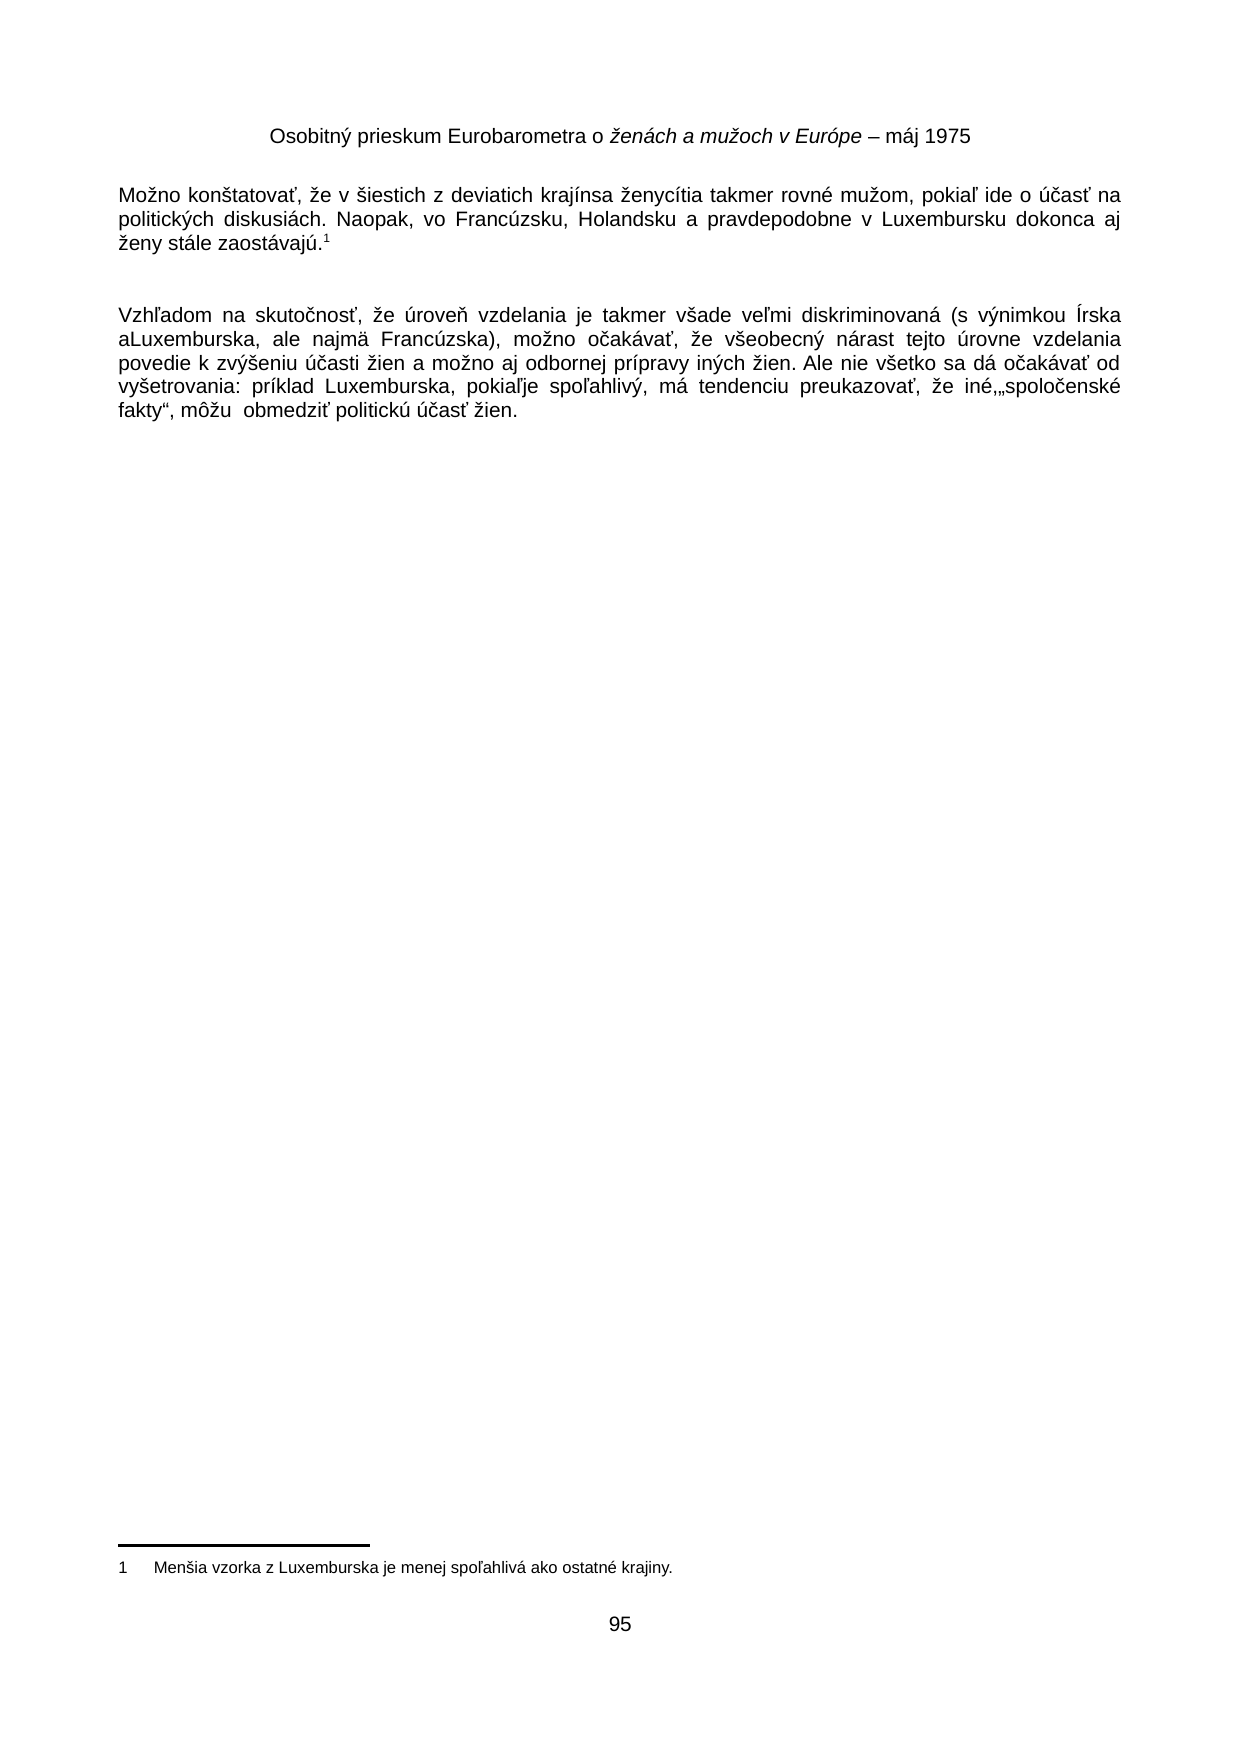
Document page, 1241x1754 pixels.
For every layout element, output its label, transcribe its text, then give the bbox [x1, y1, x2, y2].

text Menšia vzorka z Luxemburska je menej spoľahlivá ako ostatné krajiny. [118, 1557, 1122, 1577]
text Vzhľadom na skutočnosť, že úroveň vzdelania je takmer všade veľmi diskriminovaná (s výnimkou Írska aLuxemburska, ale najmä Francúzska), možno očakávať, že všeobecný nárast tejto úrovne vzdelania povedie k zvýšeniu účasti žien a možno aj odbornej prípravy iných žien. Ale nie všetko sa dá očakávať od vyšetrovania: príklad Luxemburska, pokiaľje spoľahlivý, má tendenciu preukazovať, že iné,„spoločenské fakty“, môžu obmedziť politickú účasť žien. [118, 302, 1122, 422]
text Možno konštatovať, že v šiestich z deviatich krajínsa ženycítia takmer rovné mužom, pokiaľ ide o účasť na politických diskusiách. Naopak, vo Francúzsku, Holandsku a pravdepodobne v Luxembursku dokonca aj ženy stále zaostávajú. [118, 183, 1122, 255]
